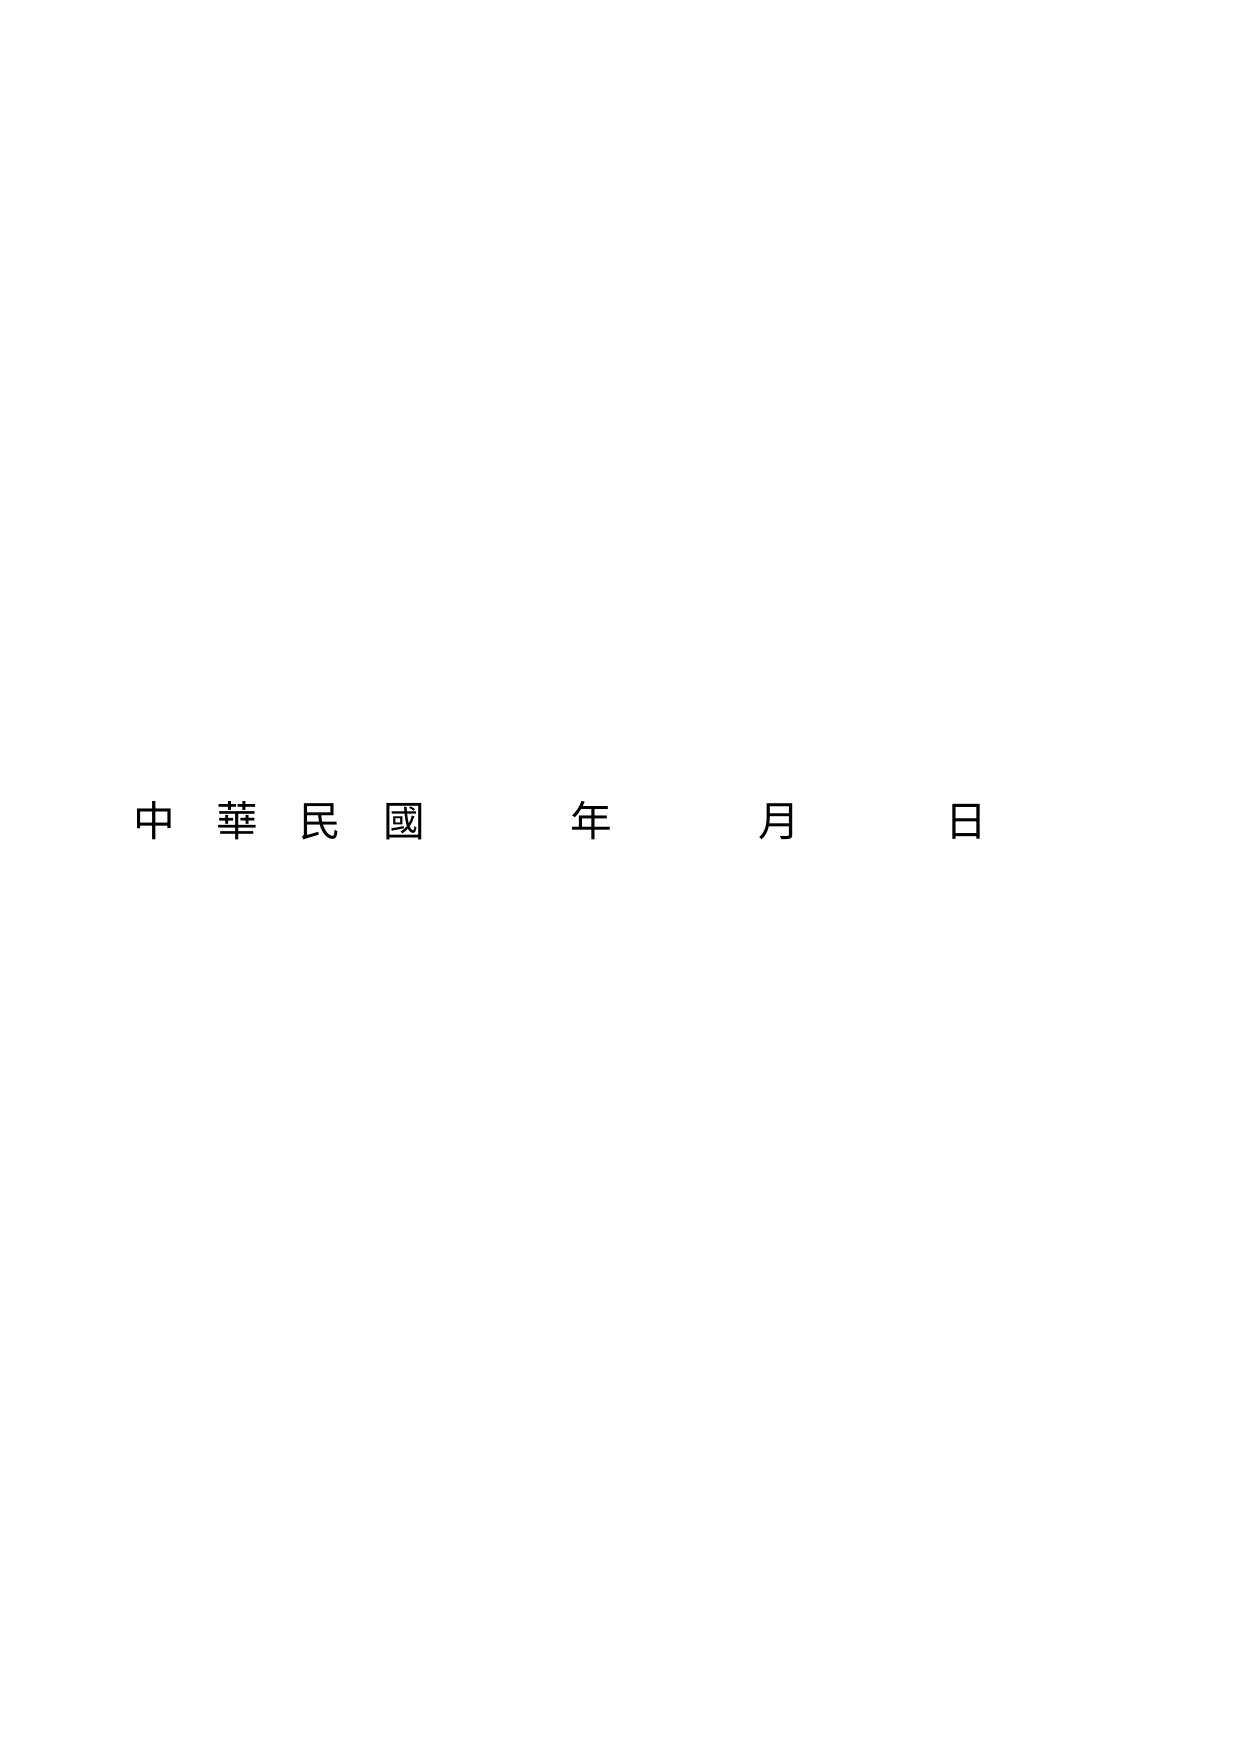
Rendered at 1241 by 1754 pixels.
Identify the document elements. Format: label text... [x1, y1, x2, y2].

text 中 華 民 國 年 月 日 [133, 777, 1107, 839]
